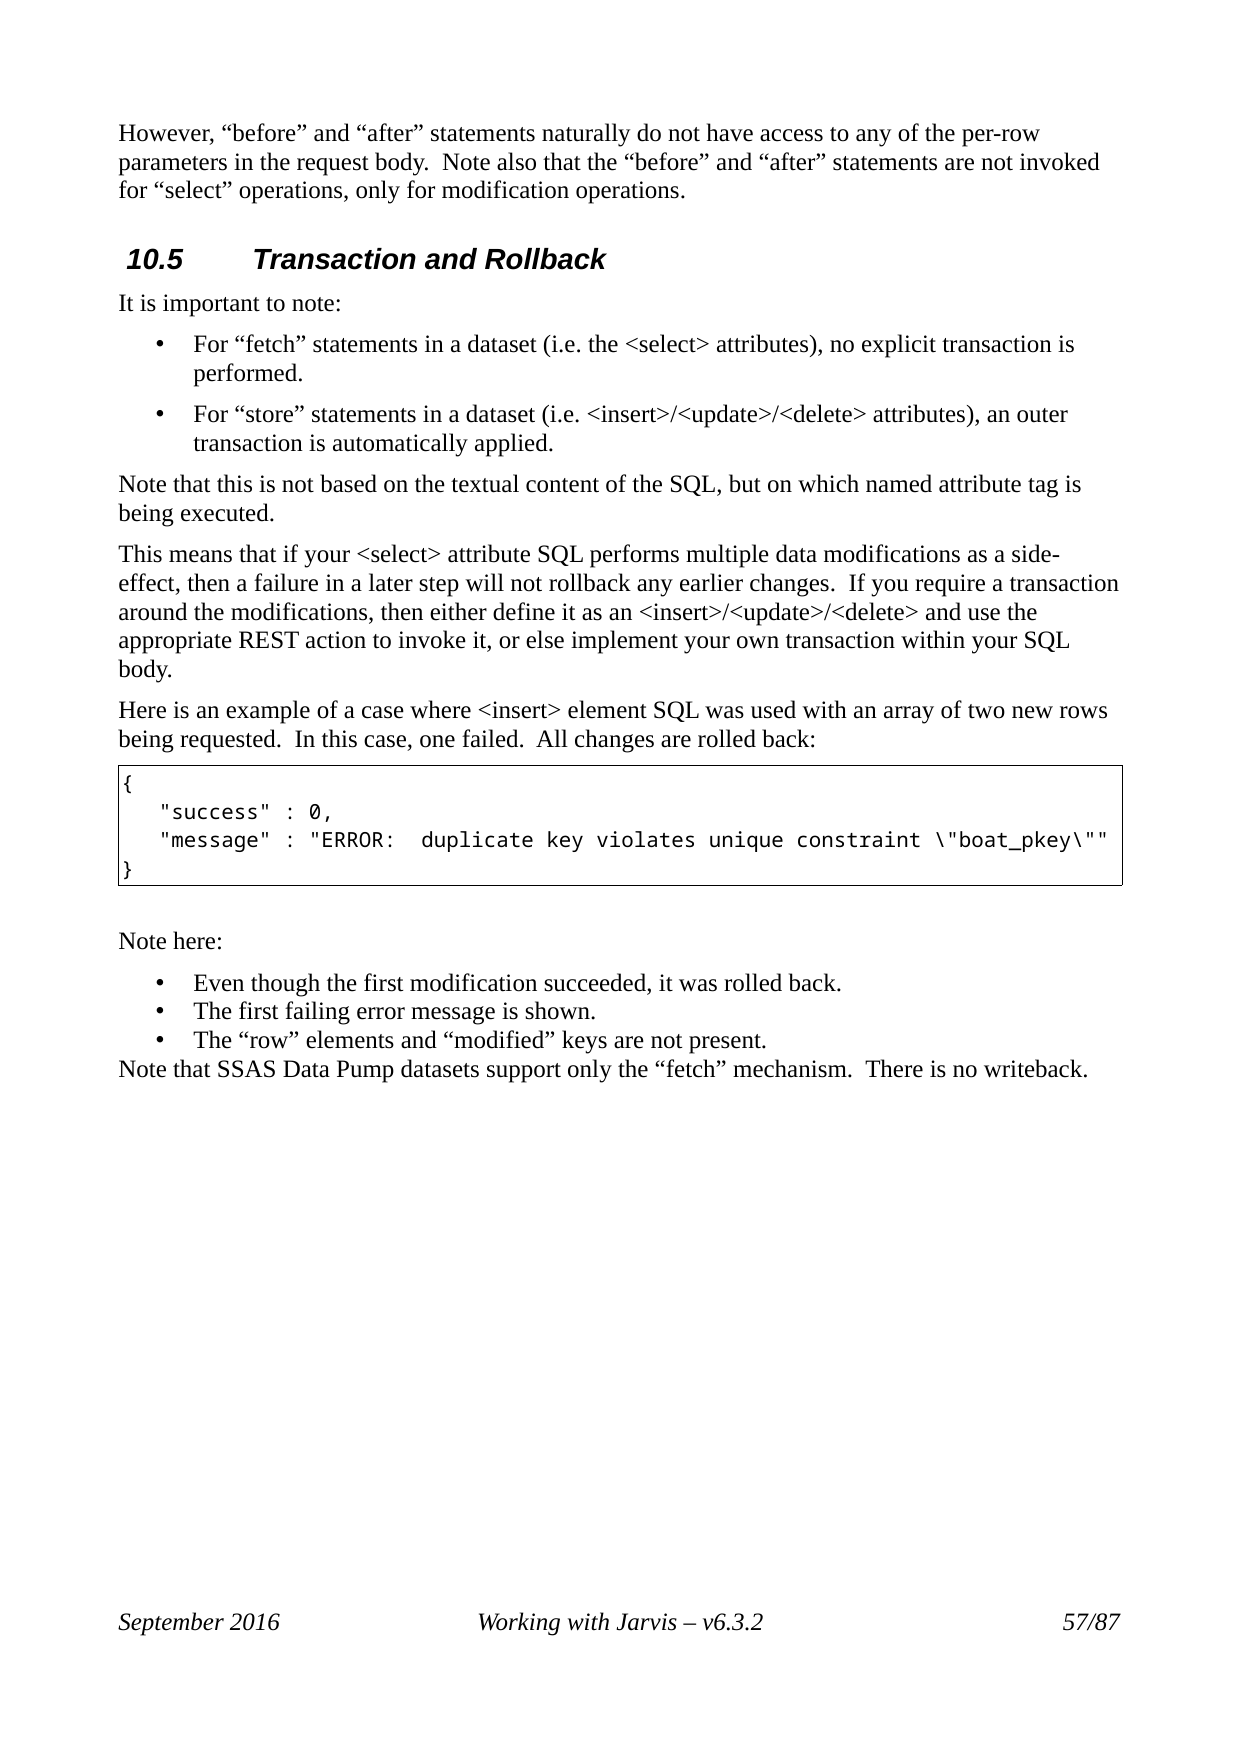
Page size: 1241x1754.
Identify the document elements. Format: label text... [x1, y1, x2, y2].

list For “store” statements in a dataset (i.e. <insert>/<update>/<delete> attributes), an outer transaction is automatically applied. [156, 399, 1122, 457]
text It is important to note: [118, 288, 1122, 317]
text However, “before” and “after” statements naturally do not have access to any of the per-row parameters in the request body. Note also that the “before” and “after” statements are not invoked for “select” operations, only for modification operations. [118, 118, 1122, 204]
list For “fetch” statements in a dataset (i.e. the <select> attributes), no explicit transaction is performed. [156, 329, 1122, 387]
text "success" : 0, [119, 794, 1122, 822]
text This means that if your <select> attribute SQL performs multiple data modifications as a side-effect, then a failure in a later step will not rollback any earlier changes. If you require a transaction around the modifications, then either define it as an <insert>/<update>/<delete> and use the appropriate REST action to invoke it, or else implement your own transaction within your SQL body. [118, 539, 1122, 683]
list The “row” elements and “modified” keys are not present. [156, 1025, 1122, 1054]
text Here is an example of a case where <insert> element SQL was used with an array of two new rows being requested. In this case, one failed. All changes are rolled back: [118, 695, 1122, 753]
text Note that SSAS Data Pump datasets support only the “fetch” mechanism. There is no writeback. [118, 1054, 1122, 1083]
text { [119, 766, 1122, 794]
text Note here: [118, 926, 1122, 955]
subtitle Transaction and Rollback [118, 242, 1122, 275]
text } [119, 851, 1122, 885]
text "message" : "ERROR: duplicate key violates unique constraint \"boat_pkey\"" [119, 822, 1122, 851]
list Even though the first modification succeeded, it was rolled back. [156, 968, 1122, 996]
text Note that this is not based on the textual content of the SQL, but on which named attribute tag is being executed. [118, 469, 1122, 527]
list The first failing error message is shown. [156, 996, 1122, 1025]
